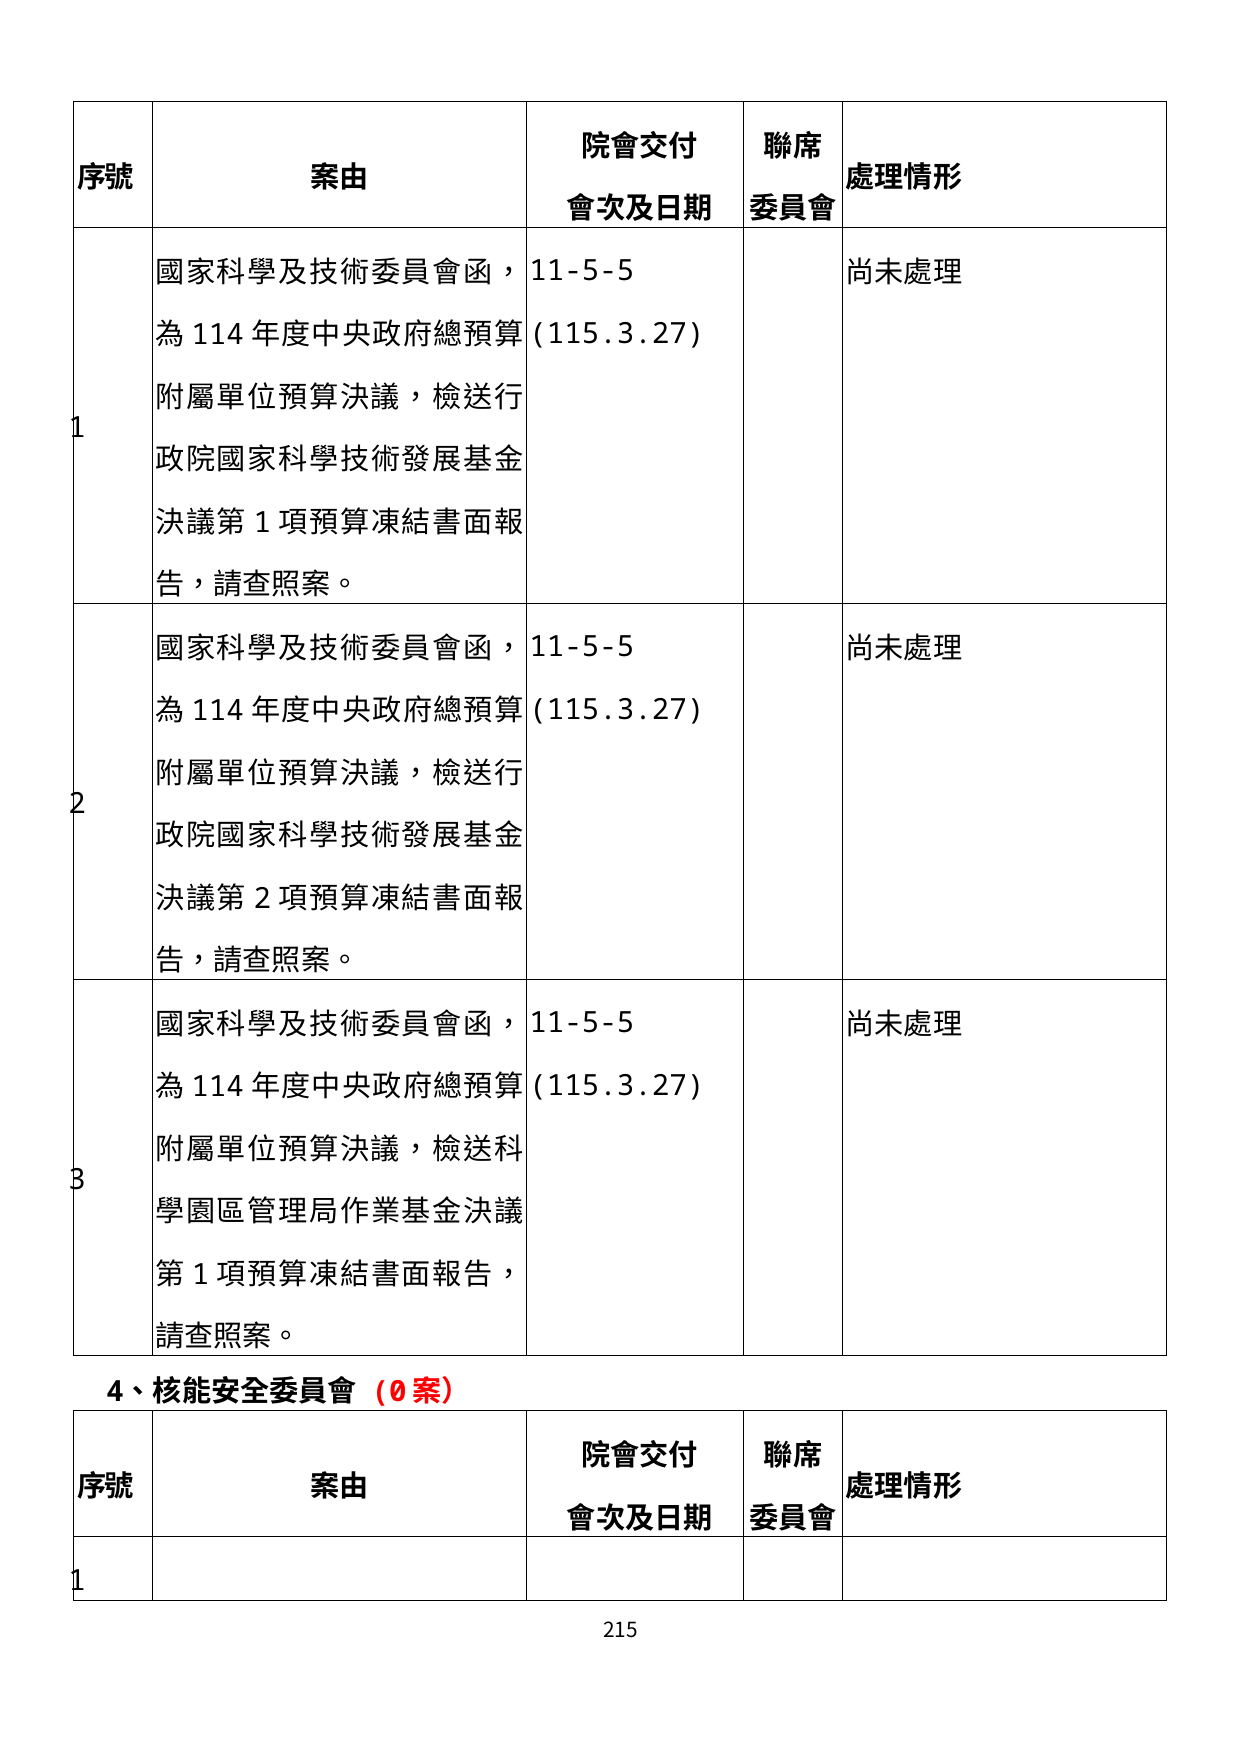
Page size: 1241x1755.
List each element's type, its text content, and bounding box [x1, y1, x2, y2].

table_header 序號 [74, 102, 152, 227]
table_header 處理情形 [843, 102, 1166, 227]
table_cell [74, 228, 152, 603]
table_cell [74, 794, 80, 806]
table_header 案由 [153, 102, 526, 227]
table_cell [74, 1537, 152, 1600]
table_cell 國家科學及技術委員會函，為114年度中央政府總預算附屬單位預算決議，檢送科學園區管理局作業基金決議第1項預算凍結書面報告，請查照案。 [153, 980, 526, 1355]
table_cell [744, 1537, 842, 1600]
table_header 處理情形 [843, 1411, 1166, 1536]
table_cell [74, 604, 152, 979]
table_cell [153, 1537, 526, 1600]
table_header 聯席 委員會 [744, 102, 842, 227]
table_cell 國家科學及技術委員會函，為114年度中央政府總預算附屬單位預算決議，檢送行政院國家科學技術發展基金決議第2項預算凍結書面報告，請查照案。 [153, 604, 526, 979]
table_cell [744, 604, 842, 979]
table_header 院會交付 會次及日期 [527, 102, 743, 227]
table_header 序號 [74, 1411, 152, 1536]
table_cell [74, 980, 152, 1355]
table_cell 尚未處理 [843, 228, 1166, 603]
table_header 案由 [153, 1411, 526, 1536]
text 4、核能安全委員會 (0案） [74, 1368, 1166, 1410]
table_cell 國家科學及技術委員會函，為114年度中央政府總預算附屬單位預算決議，檢送行政院國家科學技術發展基金決議第1項預算凍結書面報告，請查照案。 [153, 228, 526, 603]
table_header 聯席 委員會 [744, 1411, 842, 1536]
table_cell [744, 228, 842, 603]
table_cell [527, 1537, 743, 1600]
table_cell [74, 1179, 81, 1187]
table_header 院會交付 會次及日期 [527, 1411, 743, 1536]
table_cell 11-5-5 (115.3.27) [527, 980, 743, 1355]
table_cell 11-5-5 (115.3.27) [527, 604, 743, 979]
table_cell 尚未處理 [843, 980, 1166, 1355]
table_cell 尚未處理 [843, 604, 1166, 979]
table_cell [744, 980, 842, 1355]
table_cell [74, 1170, 80, 1177]
table_cell 11-5-5 (115.3.27) [527, 228, 743, 603]
table_cell [843, 1537, 1166, 1600]
